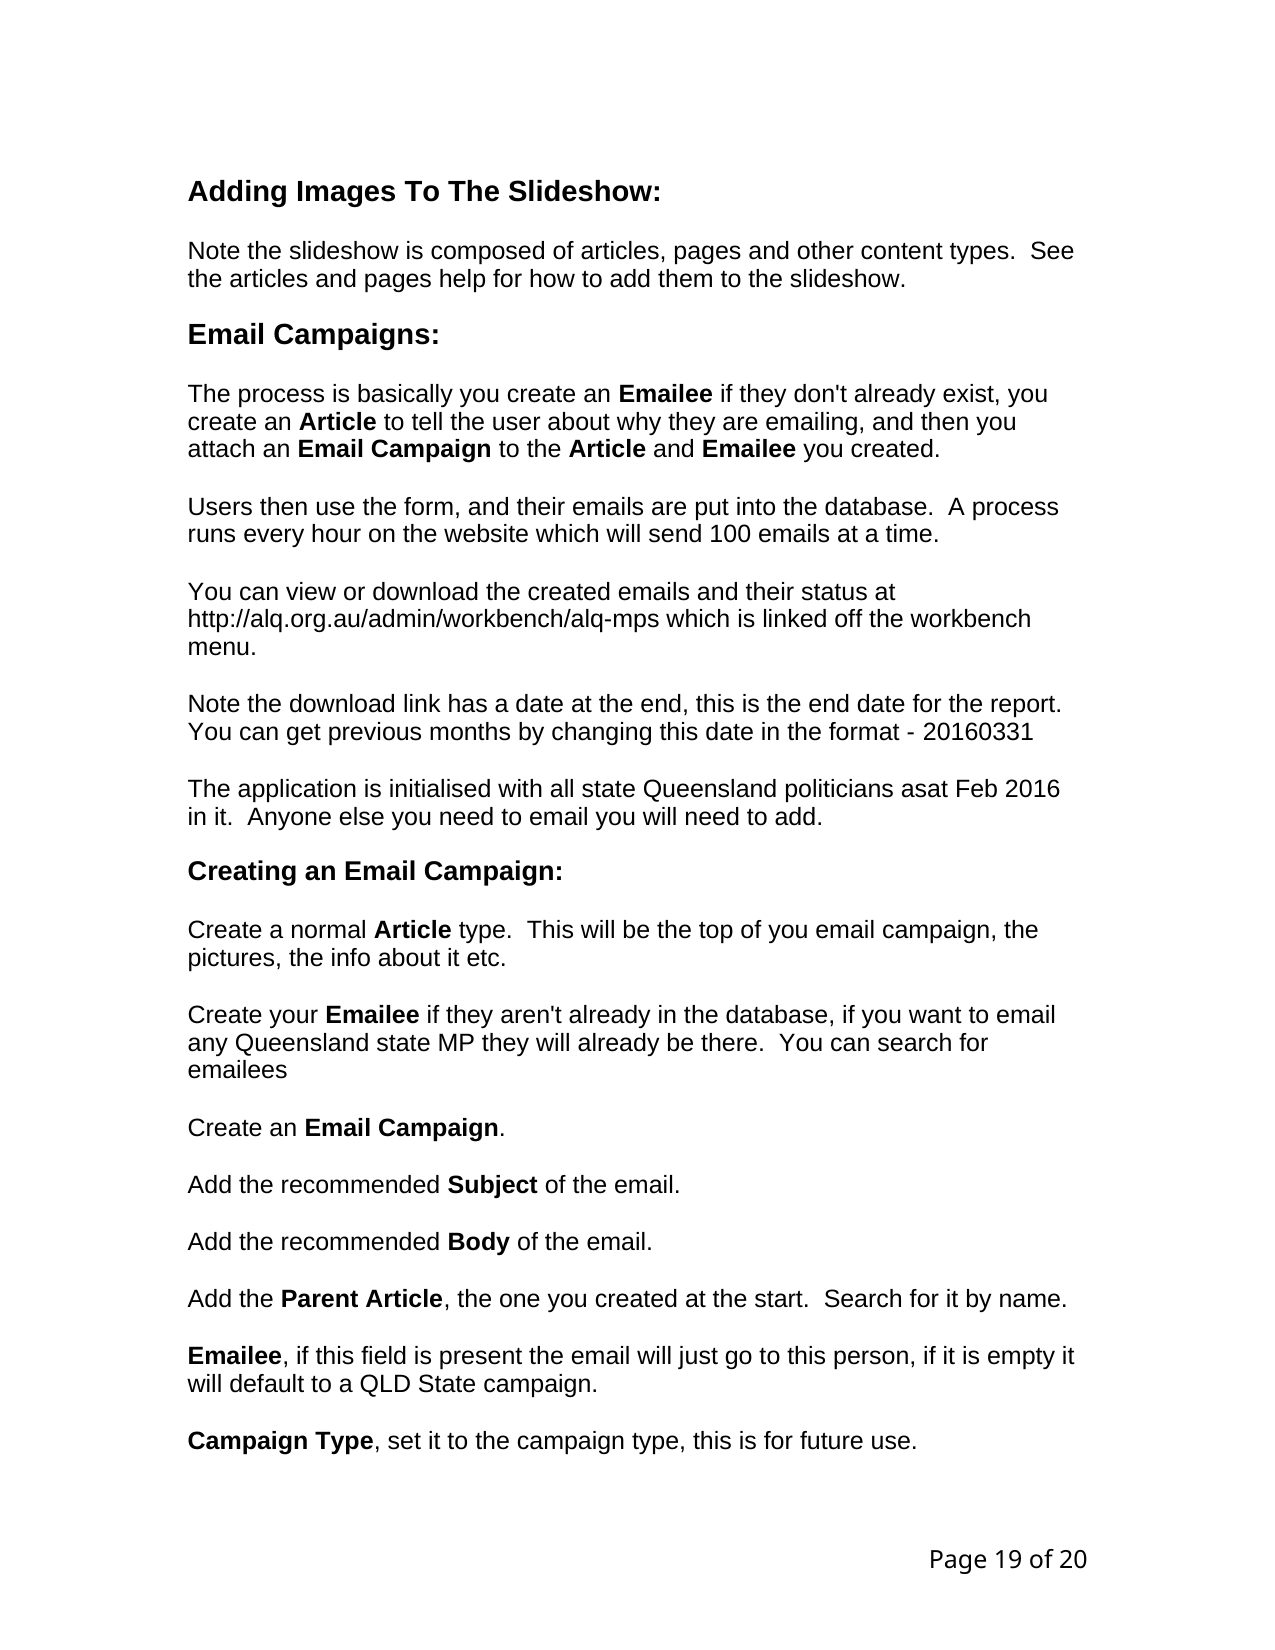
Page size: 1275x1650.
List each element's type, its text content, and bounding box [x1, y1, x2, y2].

text Add the Parent Article, the one you created at the start. Search for it by name. [187, 1285, 1087, 1313]
text Users then use the form, and their emails are put into the database. A process runs every hour on the website which will send 100 emails at a time. [187, 492, 1087, 548]
text Create a normal Article type. This will be the top of you email campaign, the pictures, the info about it etc. [187, 916, 1087, 971]
text Create your Emailee if they aren't already in the database, if you want to email any Queensland state MP they will already be there. You can search for emailees [187, 1001, 1087, 1084]
text Emailee, if this field is present the email will just go to this person, if it is empty it will default to a QLD State campaign. [187, 1342, 1087, 1398]
text Note the slideshow is composed of articles, pages and other content types. See the articles and pages help for how to add them to the slideshow. [187, 237, 1087, 293]
subtitle Creating an Email Campaign: [187, 856, 1087, 886]
text The application is initialised with all state Queensland politicians asat Feb 2016 in it. Anyone else you need to email you will need to add. [187, 775, 1087, 831]
text Add the recommended Body of the email. [187, 1228, 1087, 1256]
text Add the recommended Subject of the email. [187, 1171, 1087, 1198]
text Create an Email Campaign. [187, 1113, 1087, 1141]
subtitle Email Campaigns: [187, 318, 1087, 350]
text Campaign Type, set it to the campaign type, this is for future use. [187, 1427, 1087, 1455]
text Note the download link has a date at the end, this is the end date for the report. You can get previous months by changing this date in the format - 20160331 [187, 690, 1087, 746]
text You can view or download the created emails and their status at http://alq.org.au/admin/workbench/alq-mps which is linked off the workbench menu. [187, 577, 1087, 661]
text The process is basically you create an Emailee if they don't already exist, you create an Article to tell the user about why they are emailing, and then you attach an Email Campaign to the Article and Emailee you created. [187, 379, 1087, 463]
subtitle Adding Images To The Slideshow: [187, 175, 1087, 208]
